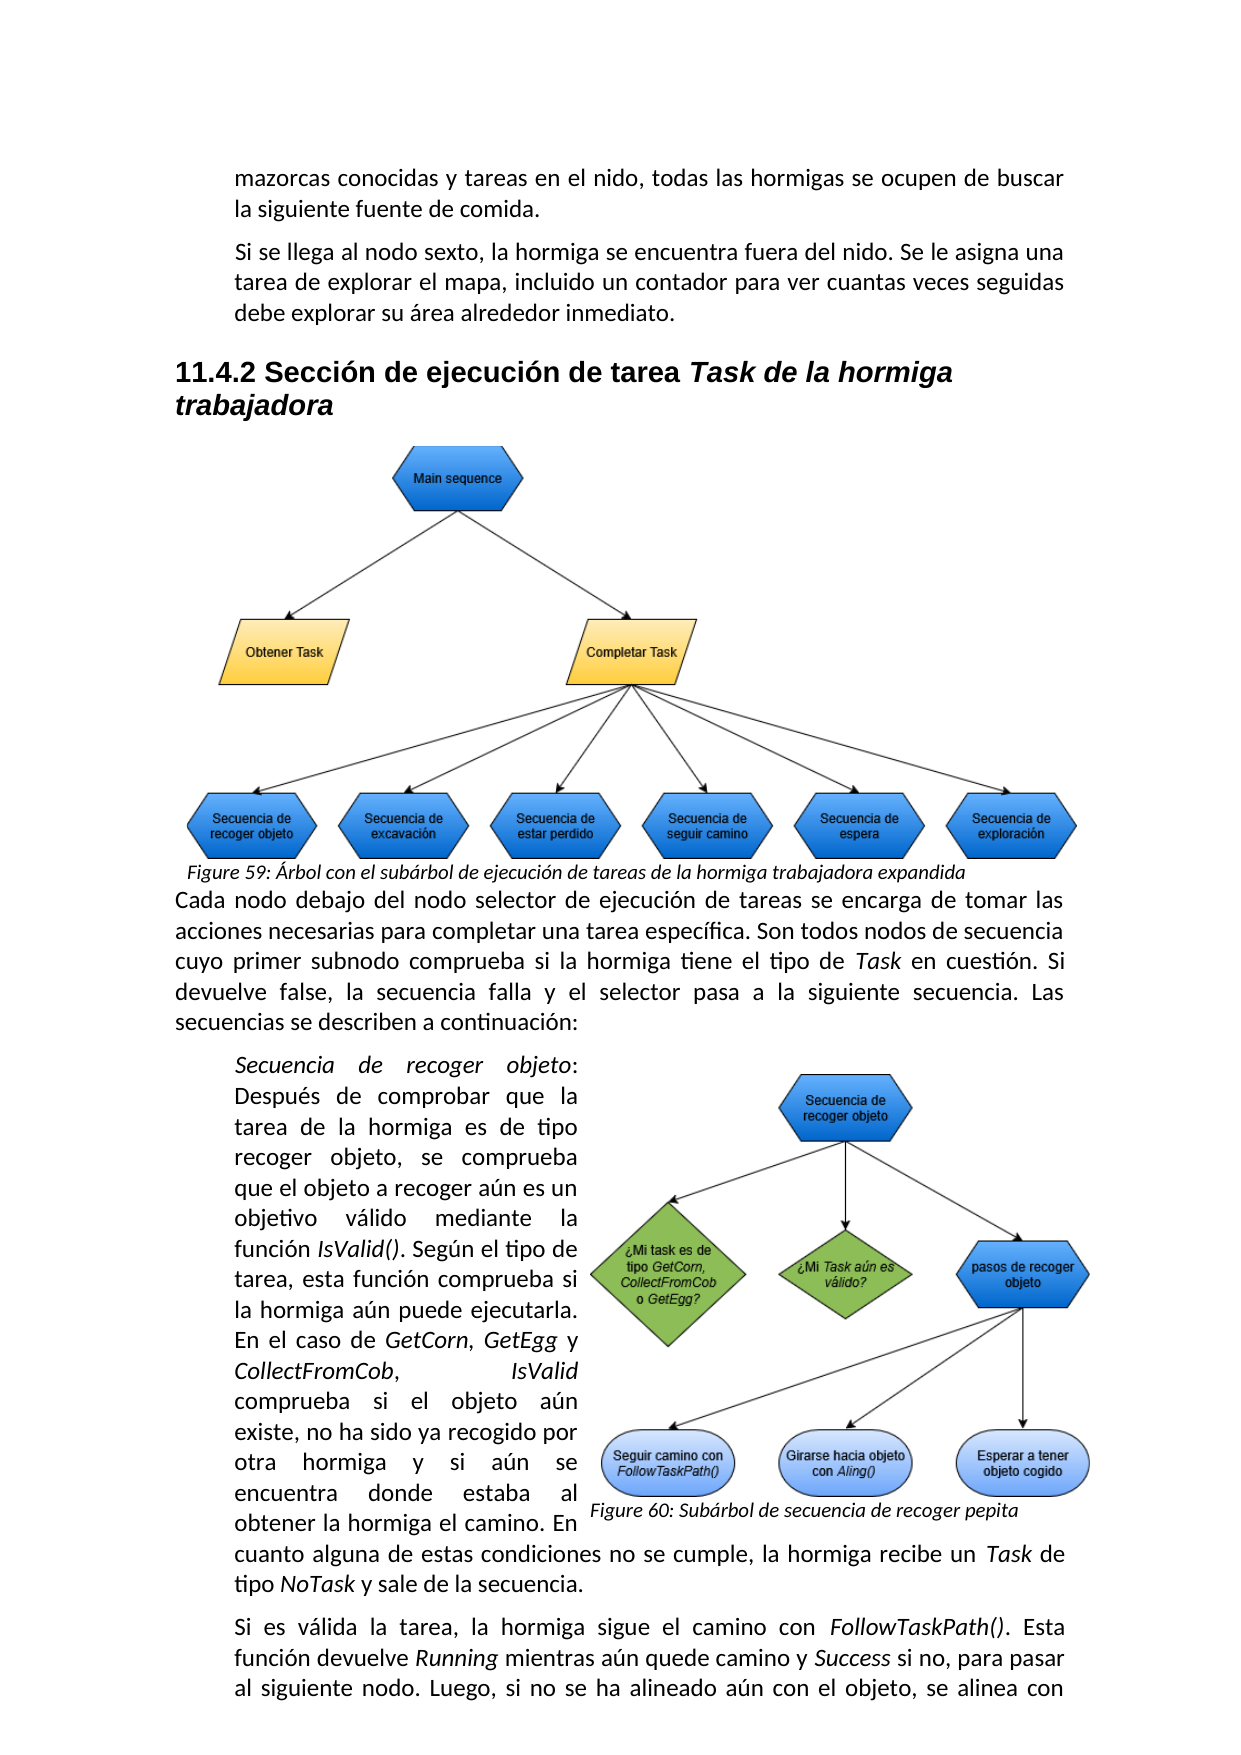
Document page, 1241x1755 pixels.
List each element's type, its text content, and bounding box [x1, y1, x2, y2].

list Secuencia de recoger objeto: Después de comprobar que la tarea de la hormiga es de tipo recoger objeto, se comprueba que el objeto a recoger aún es un objetivo válido mediante la función IsValid(). Según el tipo de tarea, esta función comprueba si la hormiga aún puede ejecutarla. En el caso de GetCorn, GetEgg y CollectFromCob, IsValid comprueba si el objeto aún existe, no ha sido ya recogido por otra hormiga y si aún se encuentra donde estaba al obtener la hormiga el camino. En cuanto alguna de estas condiciones no se cumple, la hormiga recibe un Task de tipo NoTask y sale de la secuencia. [204, 1049, 1089, 1599]
subtitle Sección de ejecución de tarea Task de la hormiga trabajadora [175, 355, 1065, 422]
list Figure 60: Subárbol de secuencia de recoger pepita [590, 1497, 1089, 1522]
list Si se llega al nodo sexto, la hormiga se encuentra fuera del nido. Se le asigna una tarea de explorar el mapa, incluido un contador para ver cuantas veces seguidas debe explorar su área alrededor inmediato. [204, 236, 1065, 328]
text Cada nodo debajo del nodo selector de ejecución de tareas se encarga de tomar las acciones necesarias para completar una tarea específica. Son todos nodos de secuencia cuyo primer subnodo comprueba si la hormiga tiene el tipo de Task en cuestión. Si devuelve false, la secuencia falla y el selector pasa a la siguiente secuencia. Las secuencias se describen a continuación: [175, 433, 1077, 1037]
picture [590, 1074, 1090, 1497]
text Figure 59: Árbol con el subárbol de ejecución de tareas de la hormiga trabajadora expandida [187, 859, 1077, 884]
list mazorcas conocidas y tareas en el nido, todas las hormigas se ocupen de buscar la siguiente fuente de comida. [204, 162, 1065, 223]
list Si es válida la tarea, la hormiga sigue el camino con FollowTaskPath(). Esta función devuelve Running mientras aún quede camino y Success si no, para pasar al siguiente nodo. Luego, si no se ha alineado aún con el objeto, se alinea con [204, 1611, 1065, 1703]
picture [186, 446, 1077, 859]
